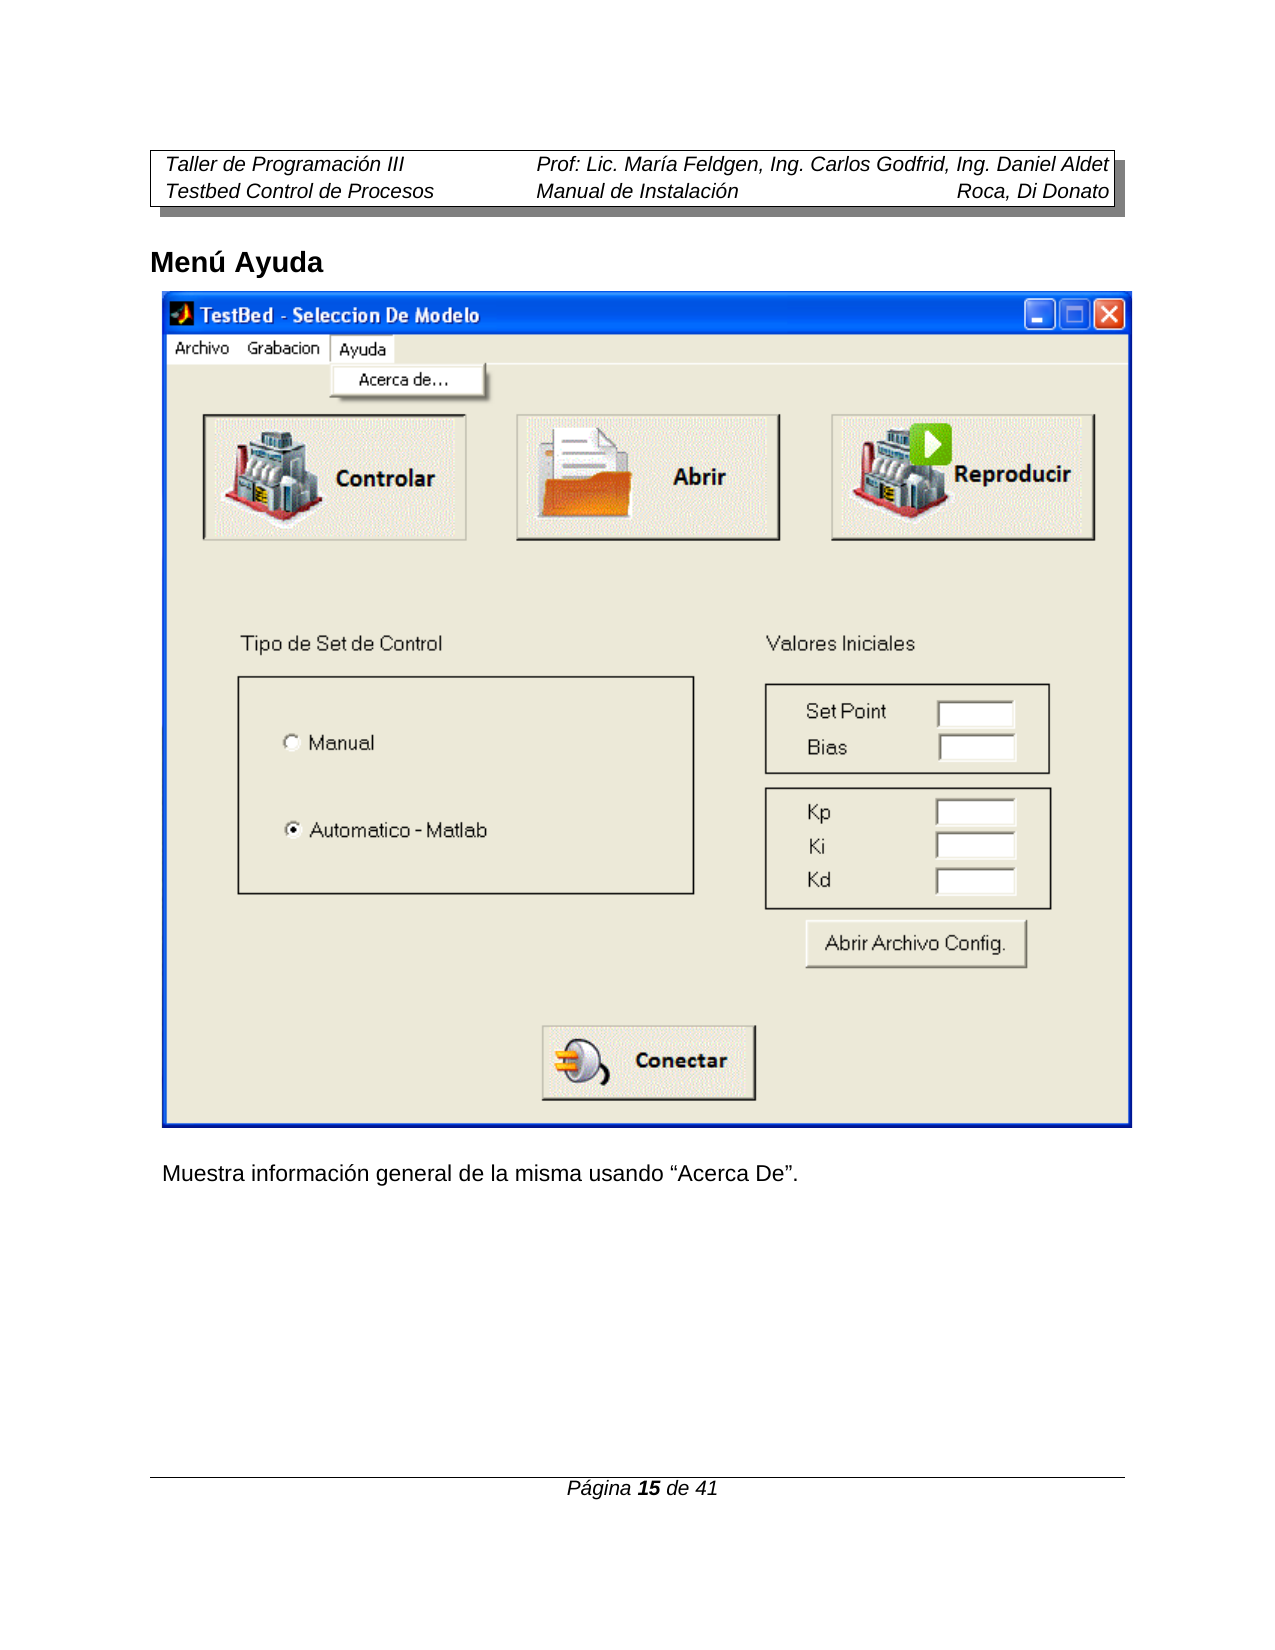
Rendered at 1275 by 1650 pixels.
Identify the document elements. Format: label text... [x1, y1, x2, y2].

text Muestra información general de la misma usando “Acerca De”. [150, 1161, 1125, 1186]
subtitle Menú Ayuda [150, 246, 1125, 279]
picture [161, 291, 1133, 1128]
